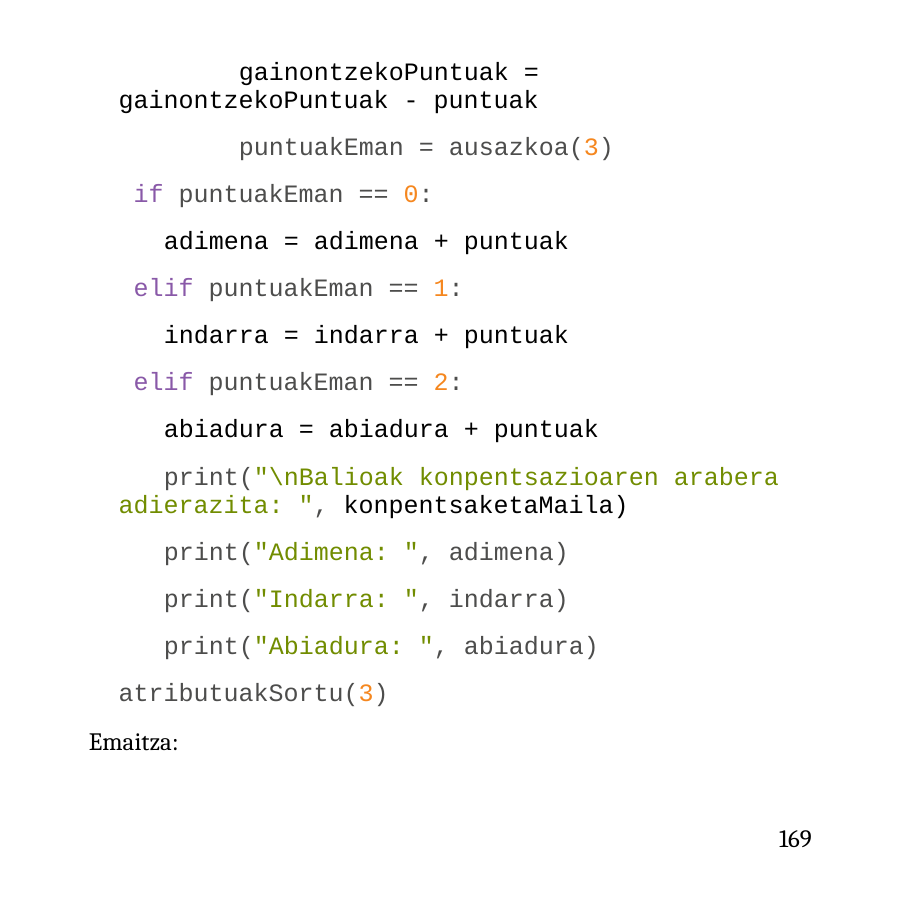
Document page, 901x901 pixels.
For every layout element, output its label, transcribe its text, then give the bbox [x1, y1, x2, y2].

text indarra = indarra + puntuak [118, 323, 811, 351]
text print("Indarra: ", indarra) [118, 587, 811, 615]
text print("Adimena: ", adimena) [118, 539, 811, 568]
text elif puntuakEman == 2: [118, 370, 811, 398]
text gainontzekoPuntuak = gainontzekoPuntuak - puntuak [118, 59, 811, 116]
text Emaitza: [89, 728, 811, 757]
text adimena = adimena + puntuak [118, 229, 811, 257]
text if puntuakEman == 0: [118, 182, 811, 210]
text abiadura = abiadura + puntuak [118, 417, 811, 445]
text puntuakEman = ausazkoa(3) [118, 134, 811, 163]
text atributuakSortu(3) [118, 681, 811, 709]
text print("\nBalioak konpentsazioaren arabera adierazita: ", konpentsaketaMaila) [118, 464, 811, 521]
text elif puntuakEman == 1: [118, 276, 811, 304]
text print("Abiadura: ", abiadura) [118, 634, 811, 662]
